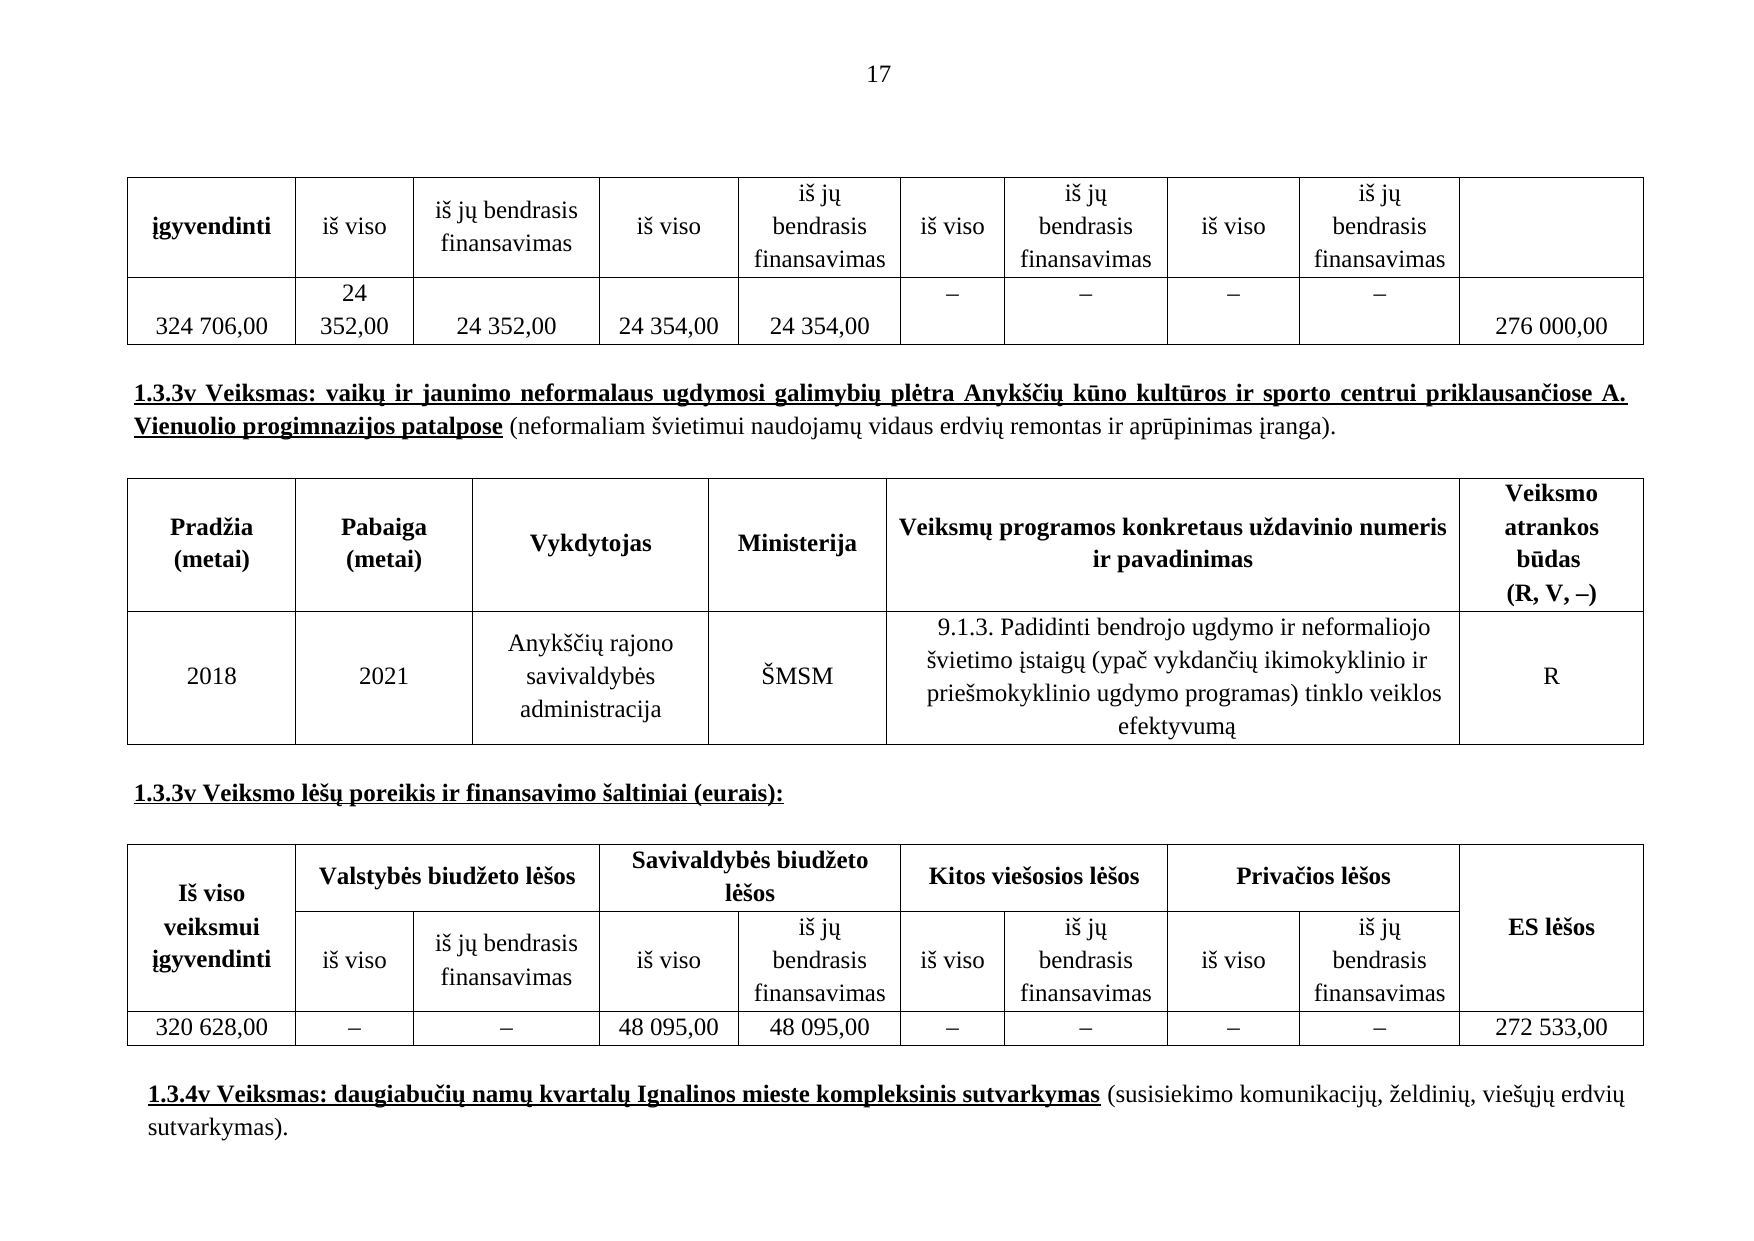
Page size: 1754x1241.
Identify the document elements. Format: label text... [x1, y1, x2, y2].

table_cell 48 095,00 [600, 1012, 738, 1045]
table_cell 324 706,00 [128, 278, 295, 344]
table_cell Savivaldybės biudžeto lėšos [600, 845, 900, 911]
table_cell Pradžia (metai) [128, 479, 295, 611]
table_cell iš jų bendrasis finansavimas [1005, 912, 1167, 1011]
table_cell – [1168, 1012, 1299, 1045]
table_cell – [901, 1012, 1004, 1045]
table_cell iš jų bendrasis finansavimas [1005, 178, 1167, 277]
table_cell iš viso [1168, 178, 1299, 277]
table_cell Iš viso veiksmui įgyvendinti [128, 845, 295, 1011]
table_cell 320 628,00 [128, 1012, 295, 1045]
table_cell 24 352,00 [296, 278, 413, 344]
table_cell R [1460, 612, 1643, 744]
table_cell iš viso [901, 178, 1004, 277]
table_cell – [1168, 278, 1299, 344]
table_cell – [414, 1012, 599, 1045]
table_cell ES lėšos [1460, 845, 1643, 1011]
table_cell 276 000,00 [1460, 278, 1643, 344]
table_cell iš jų bendrasis finansavimas [739, 912, 900, 1011]
table_cell [1639, 745, 1643, 844]
table_cell 24 354,00 [739, 278, 900, 344]
table_cell iš viso [901, 912, 1004, 1011]
table_cell Kitos viešosios lėšos [901, 845, 1167, 911]
table_cell 1.3.3v Veiksmas: vaikų ir jaunimo neformalaus ugdymosi galimybių plėtra Anykščių kūno kultūros ir sporto centrui priklausančiose A. Vienuolio progimnazijos patalpose (neformaliam švietimui naudojamų vidaus erdvių remontas ir aprūpinimas įranga). [128, 345, 1639, 477]
table_cell iš jų bendrasis finansavimas [414, 178, 599, 277]
table_cell Privačios lėšos [1168, 845, 1459, 911]
table_cell – [1005, 1012, 1167, 1045]
table_cell iš jų bendrasis finansavimas [1300, 912, 1459, 1011]
table_cell iš jų bendrasis finansavimas [1300, 178, 1459, 277]
table_cell iš viso [600, 178, 738, 277]
table_cell Vykdytojas [473, 479, 708, 611]
table_cell įgyvendinti [128, 178, 295, 277]
table_cell 1.3.3v Veiksmo lėšų poreikis ir finansavimo šaltiniai (eurais): [128, 745, 1639, 844]
table_cell [1639, 345, 1643, 477]
table_cell 48 095,00 [739, 1012, 900, 1045]
table_cell – [1005, 278, 1167, 344]
table_cell Pabaiga (metai) [296, 479, 472, 611]
table_cell Valstybės biudžeto lėšos [296, 845, 599, 911]
table_header 9.1.3. Padidinti bendrojo ugdymo ir neformaliojo švietimo įstaigų (ypač vykdančių ikimokyklinio ir priešmokyklinio ugdymo programas) tinklo veiklos efektyvumą [897, 612, 1459, 744]
table_cell [1460, 178, 1643, 277]
table_cell – [1300, 278, 1459, 344]
text 1.3.4v Veiksmas: daugiabučių namų kvartalų Ignalinos mieste kompleksinis sutvarkymas (susisiekimo komunikacijų, želdinių, viešųjų erdvių sutvarkymas). [148, 1079, 1639, 1141]
table_cell Ministerija [709, 479, 886, 611]
table_cell iš viso [296, 912, 413, 1011]
table_cell iš jų bendrasis finansavimas [414, 912, 599, 1011]
table_cell iš viso [600, 912, 738, 1011]
table_cell – [901, 278, 1004, 344]
table_cell Anykščių rajono savivaldybės administracija [473, 612, 708, 744]
table_cell Veiksmų programos konkretaus uždavinio numeris ir pavadinimas [887, 479, 1459, 611]
table_cell ŠMSM [709, 612, 886, 744]
table_cell – [1300, 1012, 1459, 1045]
table_cell 272 533,00 [1460, 1012, 1643, 1045]
table_cell 24 352,00 [414, 278, 599, 344]
table_cell 24 354,00 [600, 278, 738, 344]
table_cell [887, 612, 897, 744]
table_cell iš viso [1168, 912, 1299, 1011]
table_cell 2018 [128, 612, 295, 744]
table_cell iš jų bendrasis finansavimas [739, 178, 900, 277]
table_cell iš viso [296, 178, 413, 277]
table_cell Veiksmo atrankos būdas (R, V, –) [1460, 479, 1643, 611]
table_cell – [296, 1012, 413, 1045]
table_cell 2021 [296, 612, 472, 744]
